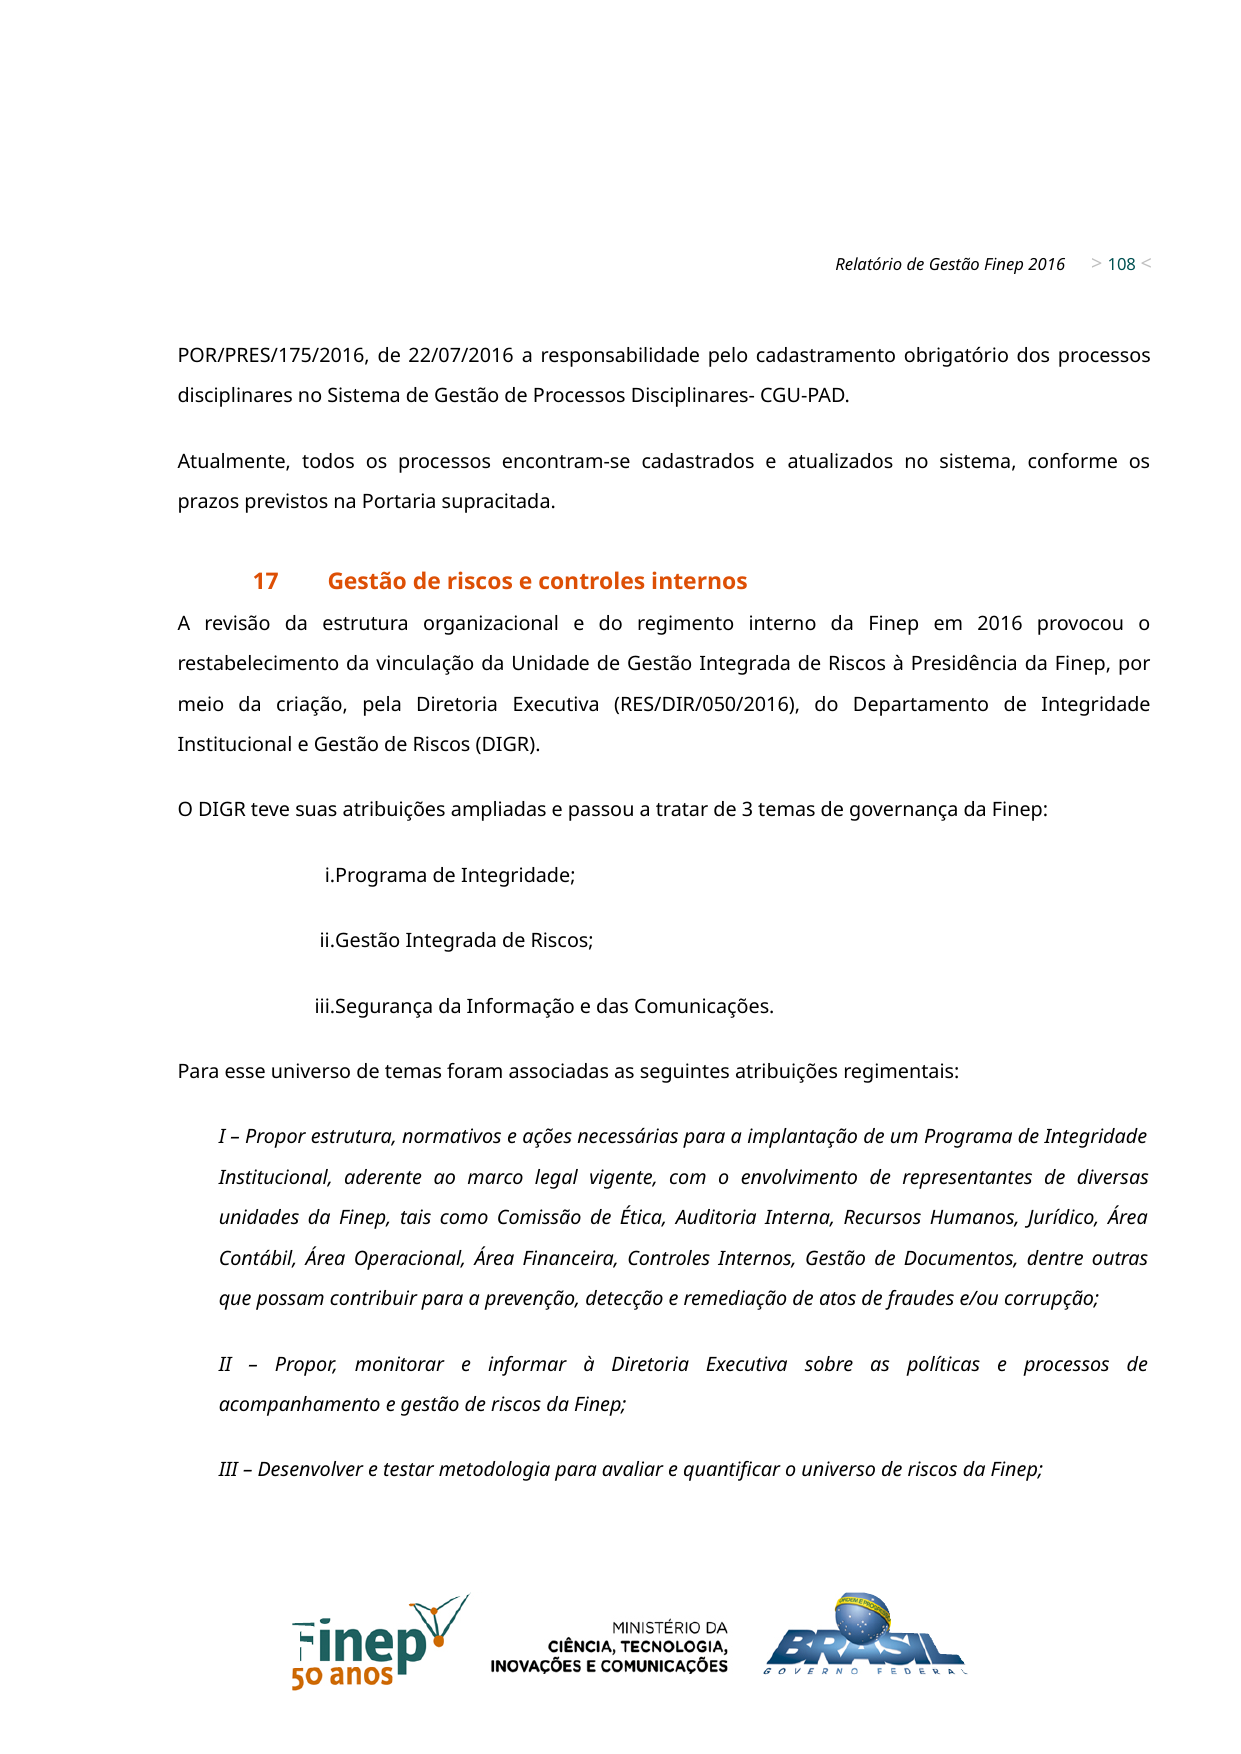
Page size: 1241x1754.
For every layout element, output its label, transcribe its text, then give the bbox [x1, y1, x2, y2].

text I – Propor estrutura, normativos e ações necessárias para a implantação de um Programa de Integridade Institucional, aderente ao marco legal vigente, com o envolvimento de representantes de diversas unidades da Finep, tais como Comissão de Ética, Auditoria Interna, Recursos Humanos, Jurídico, Área Contábil, Área Operacional, Área Financeira, Controles Internos, Gestão de Documentos, dentre outras que possam contribuir para a prevenção, detecção e remediação de atos de fraudes e/ou corrupção; [218, 1123, 1152, 1311]
list Programa de Integridade; [297, 861, 1152, 888]
list Gestão Integrada de Riscos; [297, 927, 1152, 953]
subtitle Gestão de riscos e controles internos [252, 565, 1152, 597]
text Atualmente, todos os processos encontram-se cadastrados e atualizados no sistema, conforme os prazos previstos na Portaria supracitada. [177, 447, 1152, 514]
text Para esse universo de temas foram associadas as seguintes atribuições regimentais: [177, 1057, 1152, 1084]
text II – Propor, monitorar e informar à Diretoria Executiva sobre as políticas e processos de acompanhamento e gestão de riscos da Finep; [218, 1350, 1152, 1417]
text O DIGR teve suas atribuições ampliadas e passou a tratar de 3 temas de governança da Finep: [177, 796, 1152, 823]
list Segurança da Informação e das Comunicações. [297, 992, 1152, 1019]
text POR/PRES/175/2016, de 22/07/2016 a responsabilidade pelo cadastramento obrigatório dos processos disciplinares no Sistema de Gestão de Processos Disciplinares- CGU-PAD. [177, 341, 1152, 408]
text III – Desenvolver e testar metodologia para avaliar e quantificar o universo de riscos da Finep; [218, 1456, 1152, 1483]
text A revisão da estrutura organizacional e do regimento interno da Finep em 2016 provocou o restabelecimento da vinculação da Unidade de Gestão Integrada de Riscos à Presidência da Finep, por meio da criação, pela Diretoria Executiva (RES/DIR/050/2016), do Departamento de Integridade Institucional e Gestão de Riscos (DIGR). [177, 609, 1152, 757]
